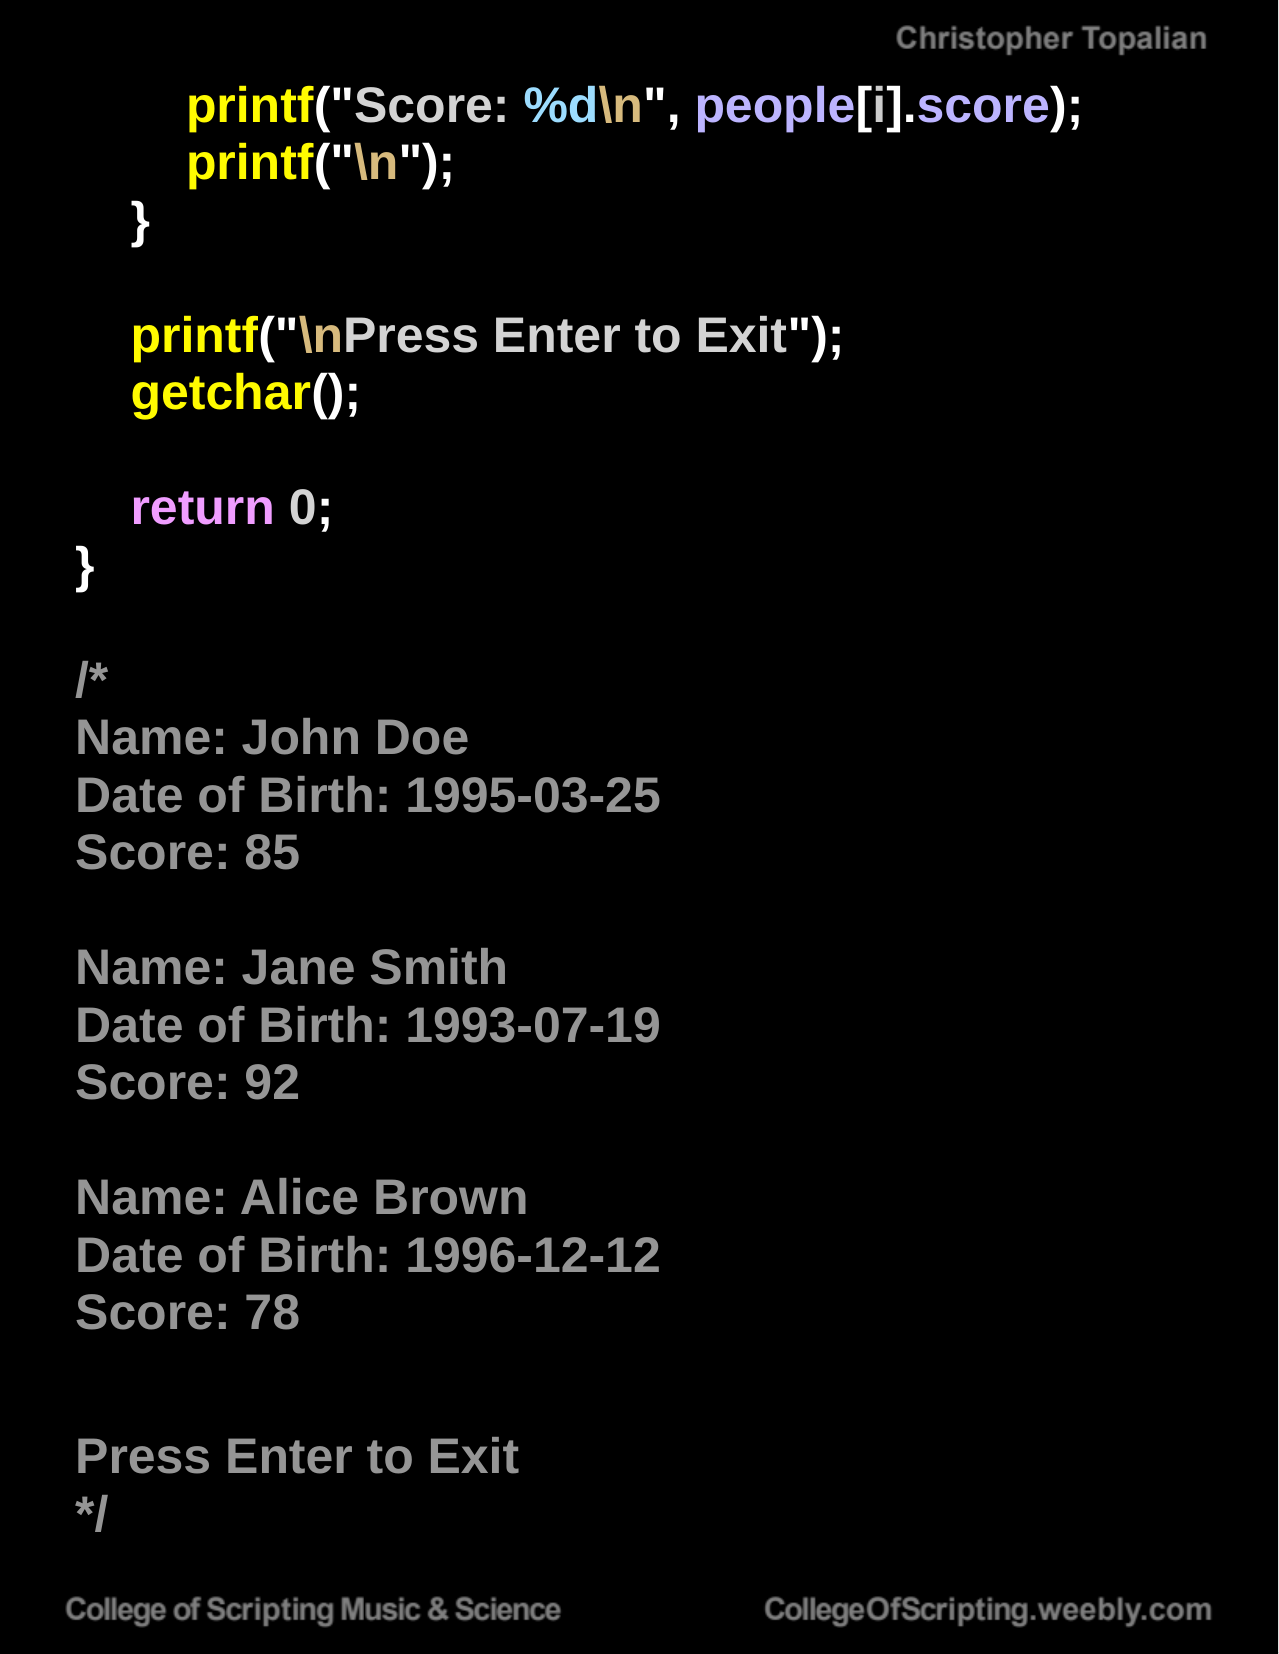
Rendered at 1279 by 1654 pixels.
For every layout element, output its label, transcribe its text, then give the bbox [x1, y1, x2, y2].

text Name: Jane Smith [75, 937, 1203, 995]
text Name: Alice Brown [75, 1167, 1203, 1225]
text getchar(); [75, 362, 1203, 420]
text Score: 85 [75, 822, 1203, 880]
text Score: 78 [75, 1282, 1203, 1340]
text printf("Score: %d\n", people[i].score); [75, 75, 1203, 132]
text Date of Birth: 1996-12-12 [75, 1225, 1203, 1282]
text Score: 92 [75, 1052, 1203, 1110]
text printf("\nPress Enter to Exit"); [75, 305, 1203, 362]
text } [75, 535, 1203, 592]
text Press Enter to Exit [75, 1427, 1203, 1484]
text */ [75, 1484, 1203, 1542]
text return 0; [75, 477, 1203, 535]
text /* [75, 650, 1203, 707]
text } [75, 190, 1203, 247]
text Name: John Doe [75, 707, 1203, 765]
text Date of Birth: 1993-07-19 [75, 995, 1203, 1052]
text Date of Birth: 1995-03-25 [75, 765, 1203, 822]
text printf("\n"); [75, 132, 1203, 190]
